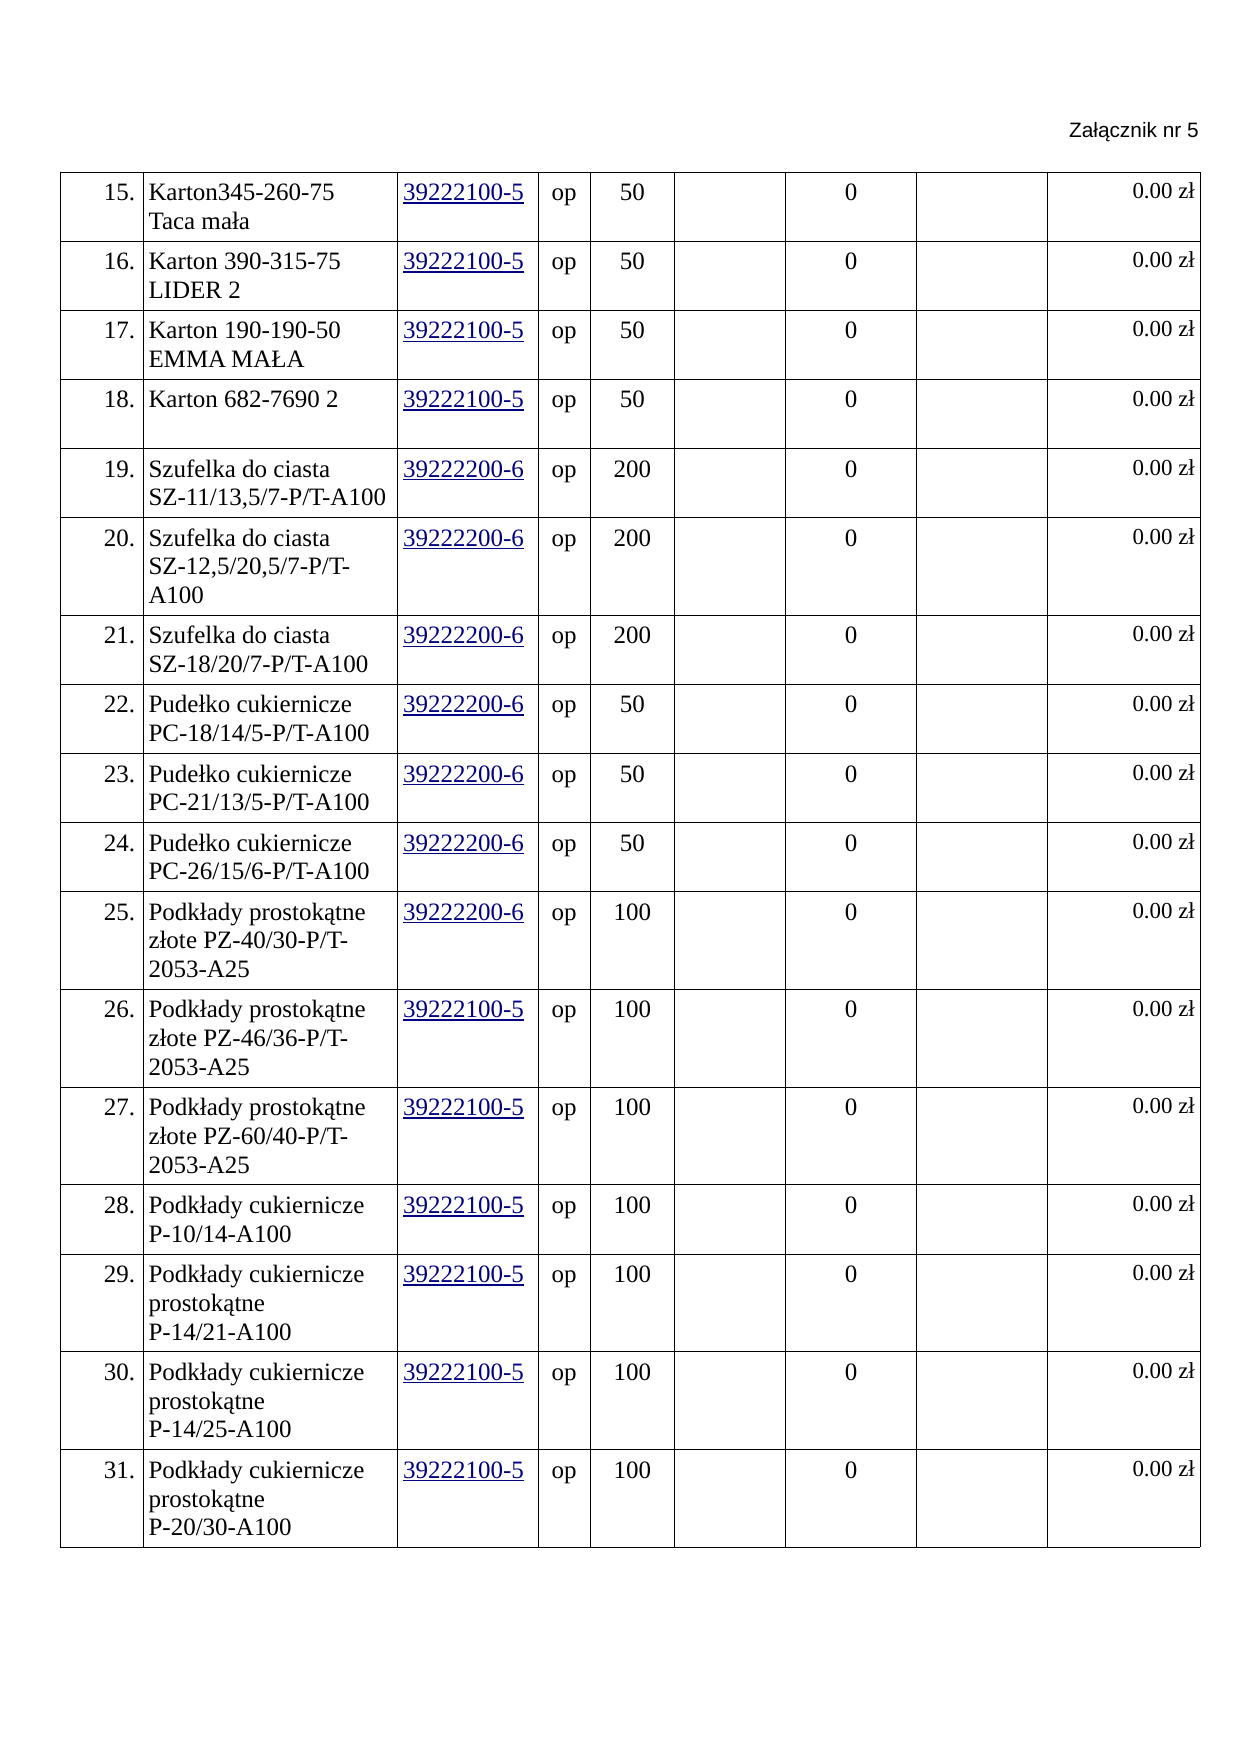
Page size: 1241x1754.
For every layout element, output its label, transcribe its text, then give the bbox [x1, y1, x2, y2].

table_cell 0,00 zł [1048, 1255, 1200, 1351]
table_cell 0 [786, 685, 916, 753]
table_cell [675, 616, 785, 684]
table_cell [61, 1088, 143, 1184]
table_cell [917, 1450, 1047, 1547]
table_cell Karton 190-190-50 EMMA MAŁA [144, 311, 397, 379]
table_cell Szufelka do ciasta SZ-11/13,5/7-P/T-A100 [144, 449, 397, 517]
table_cell 0,00 zł [1048, 616, 1200, 684]
table_cell 100 [591, 1088, 674, 1184]
table_cell 0 [786, 449, 916, 517]
table_cell [917, 990, 1047, 1087]
table_cell [675, 173, 785, 241]
table_cell 39222100-5 [398, 990, 538, 1087]
table_cell 39222100-5 [398, 242, 538, 310]
table_cell Podkłady prostokątne złote PZ-46/36-P/T-2053-A25 [144, 990, 397, 1087]
table_cell 0,00 zł [1048, 1352, 1200, 1449]
table_cell 0 [786, 1255, 916, 1351]
table_cell 39222100-5 [398, 1088, 538, 1184]
table_cell 0 [786, 518, 916, 615]
table_cell [61, 990, 143, 1087]
table_cell [675, 1255, 785, 1351]
table_cell op [539, 990, 590, 1087]
table_cell [675, 892, 785, 989]
table_cell [917, 754, 1047, 822]
table_cell Podkłady cukiernicze prostokątne P-14/21-A100 [144, 1255, 397, 1351]
table_cell [675, 685, 785, 753]
table_cell 50 [591, 311, 674, 379]
table_cell [917, 1352, 1047, 1449]
table_cell Pudełko cukiernicze PC-21/13/5-P/T-A100 [144, 754, 397, 822]
table_cell [917, 823, 1047, 891]
table_cell op [539, 380, 590, 448]
table_cell 0,00 zł [1048, 1088, 1200, 1184]
table_cell 0,00 zł [1048, 173, 1200, 241]
table_cell Pudełko cukiernicze PC-18/14/5-P/T-A100 [144, 685, 397, 753]
table_cell Podkłady cukiernicze prostokątne P-14/25-A100 [144, 1352, 397, 1449]
table_cell 0 [786, 892, 916, 989]
table_cell [61, 311, 143, 379]
table_cell [675, 380, 785, 448]
table_cell op [539, 685, 590, 753]
table_cell Podkłady prostokątne złote PZ-40/30-P/T-2053-A25 [144, 892, 397, 989]
table_cell 50 [591, 823, 674, 891]
table_cell [917, 173, 1047, 241]
table_cell [61, 173, 143, 241]
table_cell [917, 1255, 1047, 1351]
table_cell 100 [591, 1450, 674, 1547]
table_cell 200 [591, 518, 674, 615]
table_cell 0 [786, 1352, 916, 1449]
table_cell 100 [591, 1352, 674, 1449]
table_cell op [539, 518, 590, 615]
table_cell 100 [591, 1185, 674, 1253]
table_cell op [539, 173, 590, 241]
table_cell [61, 1450, 143, 1547]
table_cell 39222200-6 [398, 823, 538, 891]
table_cell [675, 449, 785, 517]
table_cell [917, 1088, 1047, 1184]
table_cell [917, 242, 1047, 310]
table_cell Szufelka do ciasta SZ-18/20/7-P/T-A100 [144, 616, 397, 684]
table_cell [917, 892, 1047, 989]
table_cell [675, 754, 785, 822]
table_cell [61, 1185, 143, 1253]
table_cell 0 [786, 616, 916, 684]
table_cell 100 [591, 1255, 674, 1351]
table_cell [917, 685, 1047, 753]
table_cell [61, 823, 143, 891]
table_cell 0,00 zł [1048, 1450, 1200, 1547]
table_cell [917, 616, 1047, 684]
table_cell Szufelka do ciasta SZ-12,5/20,5/7-P/T-A100 [144, 518, 397, 615]
table_cell 50 [591, 685, 674, 753]
table_cell 200 [591, 616, 674, 684]
table_cell op [539, 616, 590, 684]
table_cell [917, 449, 1047, 517]
table_cell 0 [786, 1185, 916, 1253]
table_cell Podkłady cukiernicze prostokątne P-20/30-A100 [144, 1450, 397, 1547]
table_cell Pudełko cukiernicze PC-26/15/6-P/T-A100 [144, 823, 397, 891]
table_cell 0,00 zł [1048, 754, 1200, 822]
table_cell 0,00 zł [1048, 242, 1200, 310]
table_cell [61, 380, 143, 448]
table_cell 0 [786, 754, 916, 822]
table_cell op [539, 1450, 590, 1547]
table_cell [675, 1450, 785, 1547]
table_cell 39222200-6 [398, 754, 538, 822]
table_cell [61, 754, 143, 822]
table_cell 100 [591, 892, 674, 989]
table_cell 39222200-6 [398, 518, 538, 615]
table_cell [61, 242, 143, 310]
table_cell [61, 892, 143, 989]
table_cell 0 [786, 823, 916, 891]
table_cell 39222200-6 [398, 616, 538, 684]
table_cell 0 [786, 380, 916, 448]
table_cell [917, 1185, 1047, 1253]
table_cell [675, 823, 785, 891]
table_cell 39222100-5 [398, 1352, 538, 1449]
table_cell 0,00 zł [1048, 311, 1200, 379]
table_cell 0 [786, 1088, 916, 1184]
table_cell 0,00 zł [1048, 449, 1200, 517]
table_cell [675, 990, 785, 1087]
table_cell Karton345-260-75 Taca mała [144, 173, 397, 241]
table_cell 39222200-6 [398, 892, 538, 989]
table_cell 0 [786, 311, 916, 379]
table_cell [675, 242, 785, 310]
table_cell [675, 1352, 785, 1449]
table_cell op [539, 823, 590, 891]
table_cell op [539, 892, 590, 989]
table_cell 50 [591, 380, 674, 448]
table_cell op [539, 1088, 590, 1184]
table_cell 0 [786, 990, 916, 1087]
table_cell [675, 311, 785, 379]
table_cell 39222200-6 [398, 449, 538, 517]
table_cell 39222200-6 [398, 685, 538, 753]
table_cell 100 [591, 990, 674, 1087]
table_cell 39222100-5 [398, 173, 538, 241]
table_cell op [539, 311, 590, 379]
table_cell [61, 518, 143, 615]
table_cell 0,00 zł [1048, 823, 1200, 891]
table_cell Podkłady prostokątne złote PZ-60/40-P/T-2053-A25 [144, 1088, 397, 1184]
table_cell op [539, 449, 590, 517]
table_cell 50 [591, 173, 674, 241]
table_cell 0,00 zł [1048, 1185, 1200, 1253]
table_cell 50 [591, 754, 674, 822]
table_cell 39222100-5 [398, 380, 538, 448]
table_cell Karton 390-315-75 LIDER 2 [144, 242, 397, 310]
table_cell 0,00 zł [1048, 685, 1200, 753]
table_cell 0,00 zł [1048, 892, 1200, 989]
table_cell [675, 1088, 785, 1184]
table_cell [675, 518, 785, 615]
table_cell op [539, 242, 590, 310]
table_cell 0 [786, 173, 916, 241]
table_cell [917, 518, 1047, 615]
table_cell op [539, 1255, 590, 1351]
table_cell 39222100-5 [398, 1450, 538, 1547]
table_cell Podkłady cukiernicze P-10/14-A100 [144, 1185, 397, 1253]
table_cell 0 [786, 1450, 916, 1547]
table_cell 0,00 zł [1048, 990, 1200, 1087]
table_cell 39222100-5 [398, 311, 538, 379]
table_cell [61, 685, 143, 753]
table_cell [61, 1352, 143, 1449]
table_cell Karton 682-7690 2 [144, 380, 397, 448]
table_cell [675, 1185, 785, 1253]
table_cell [917, 380, 1047, 448]
table_cell 50 [591, 242, 674, 310]
table_cell op [539, 1185, 590, 1253]
table_cell 0,00 zł [1048, 380, 1200, 448]
table_cell 39222100-5 [398, 1185, 538, 1253]
table_cell 0 [786, 242, 916, 310]
table_cell op [539, 754, 590, 822]
table_cell 200 [591, 449, 674, 517]
table_cell [917, 311, 1047, 379]
table_cell [61, 616, 143, 684]
table_cell [61, 449, 143, 517]
table_cell op [539, 1352, 590, 1449]
table_cell 0,00 zł [1048, 518, 1200, 615]
table_cell [61, 1255, 143, 1351]
table_cell 39222100-5 [398, 1255, 538, 1351]
